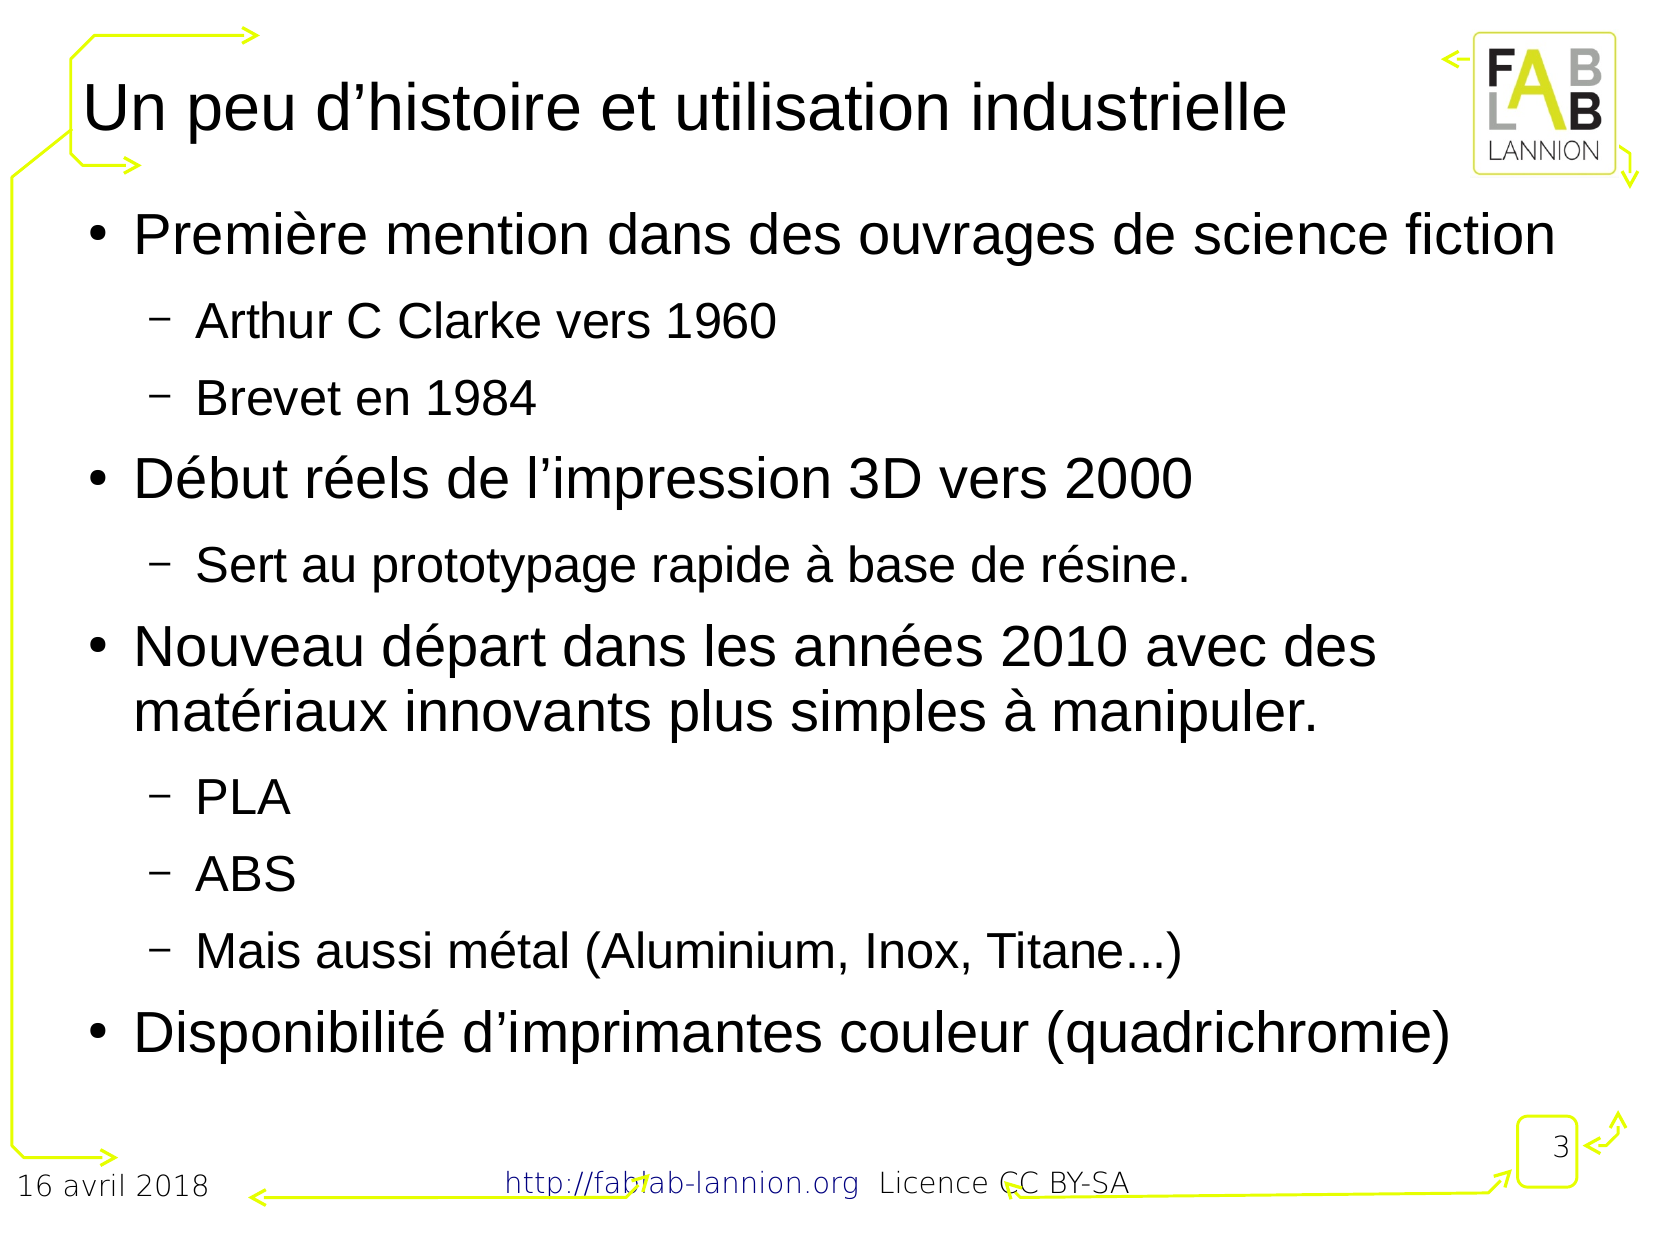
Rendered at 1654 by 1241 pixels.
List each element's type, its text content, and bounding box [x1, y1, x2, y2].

picture [1470, 29, 1619, 178]
list Première mention dans des ouvrages de science fiction Arthur C Clarke vers 1960 Brevet en 1984 Début réels de l’impression 3D vers 2000 Sert au prototypage rapide à base de résine. Nouveau départ dans les années 2010 avec des matériaux innovants plus simples à manipuler. PLA ABS Mais aussi métal (Aluminium, Inox, Titane...) Disponibilité d’imprimantes couleur (quadrichromie) [72, 202, 1561, 1088]
title Un peu d’histoire et utilisation industrielle [82, 49, 1441, 166]
